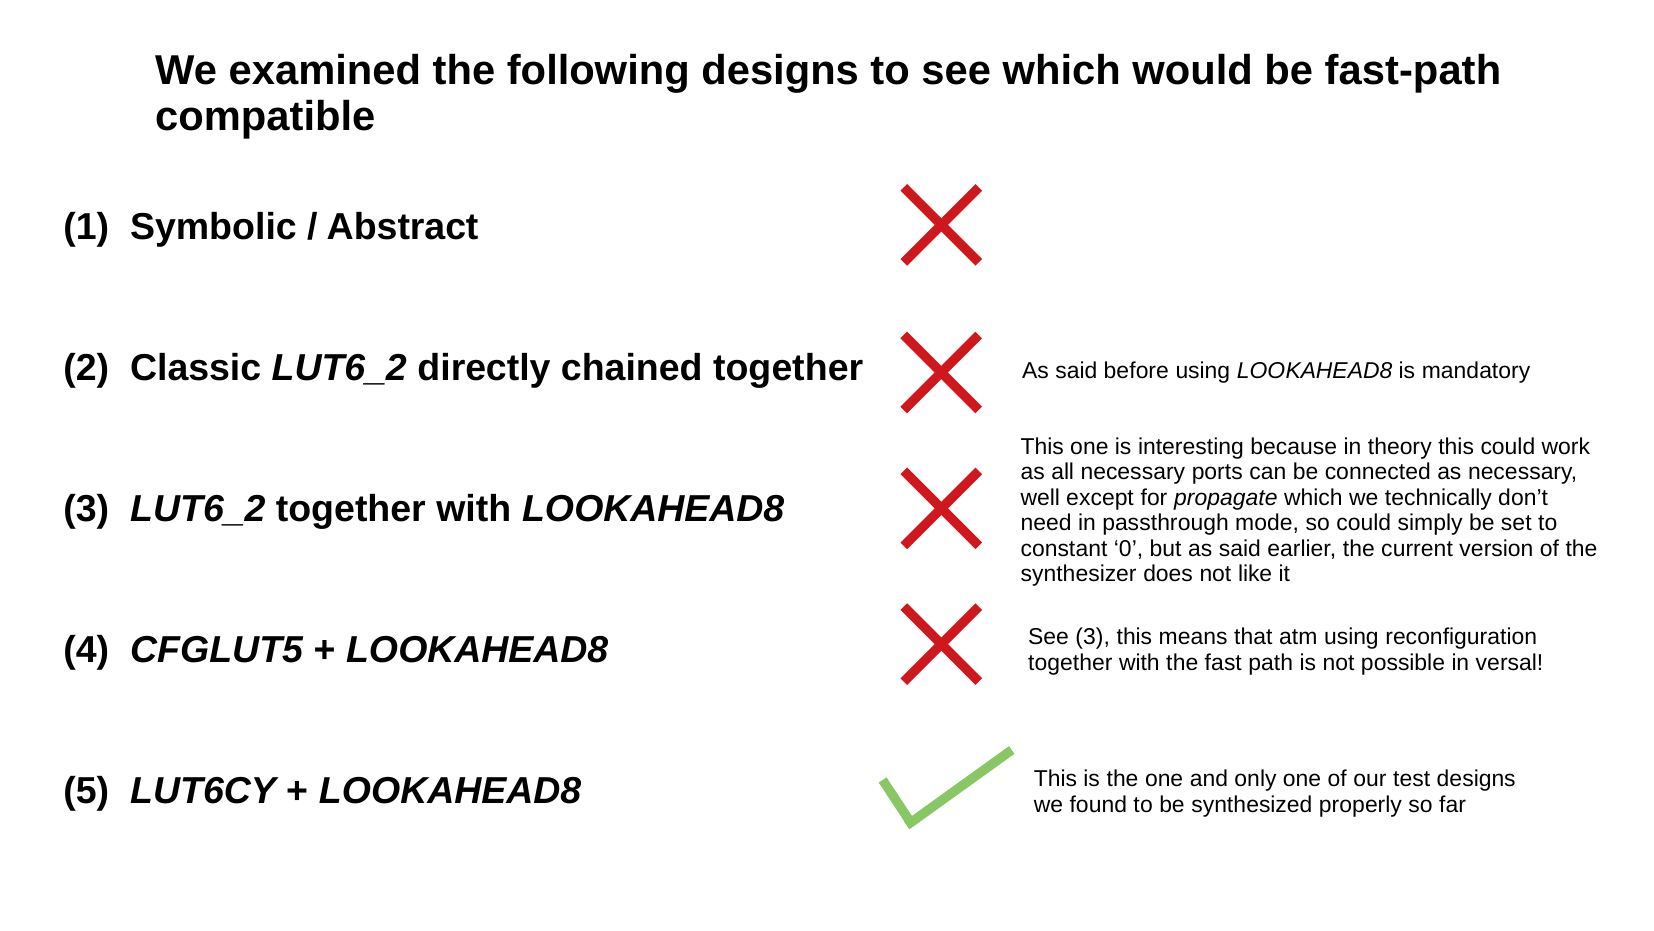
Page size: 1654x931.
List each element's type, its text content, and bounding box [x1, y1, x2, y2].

text_box This is the one and only one of our test designs we found to be synthesized properly so far [1019, 758, 1537, 837]
text_box Symbolic / Abstract Classic LUT6_2 directly chained together LUT6_2 together with LOOKAHEAD8 CFGLUT5 + LOOKAHEAD8 LUT6CY + LOOKAHEAD8 [48, 198, 904, 826]
text_box As said before using LOOKAHEAD8 is mandatory [1007, 350, 1594, 402]
text_box See (3), this means that atm using reconfiguration together with the fast path is not possible in versal! [1013, 616, 1602, 683]
text_box We examined the following designs to see which would be fast-path compatible [140, 39, 1568, 147]
text_box This one is interesting because in theory this could work as all necessary ports can be connected as necessary, well except for propagate which we technically don’t need in passthrough mode, so could simply be set to constant ‘0’, but as said earlier, the current version of the synthesizer does not like it [1005, 426, 1615, 601]
